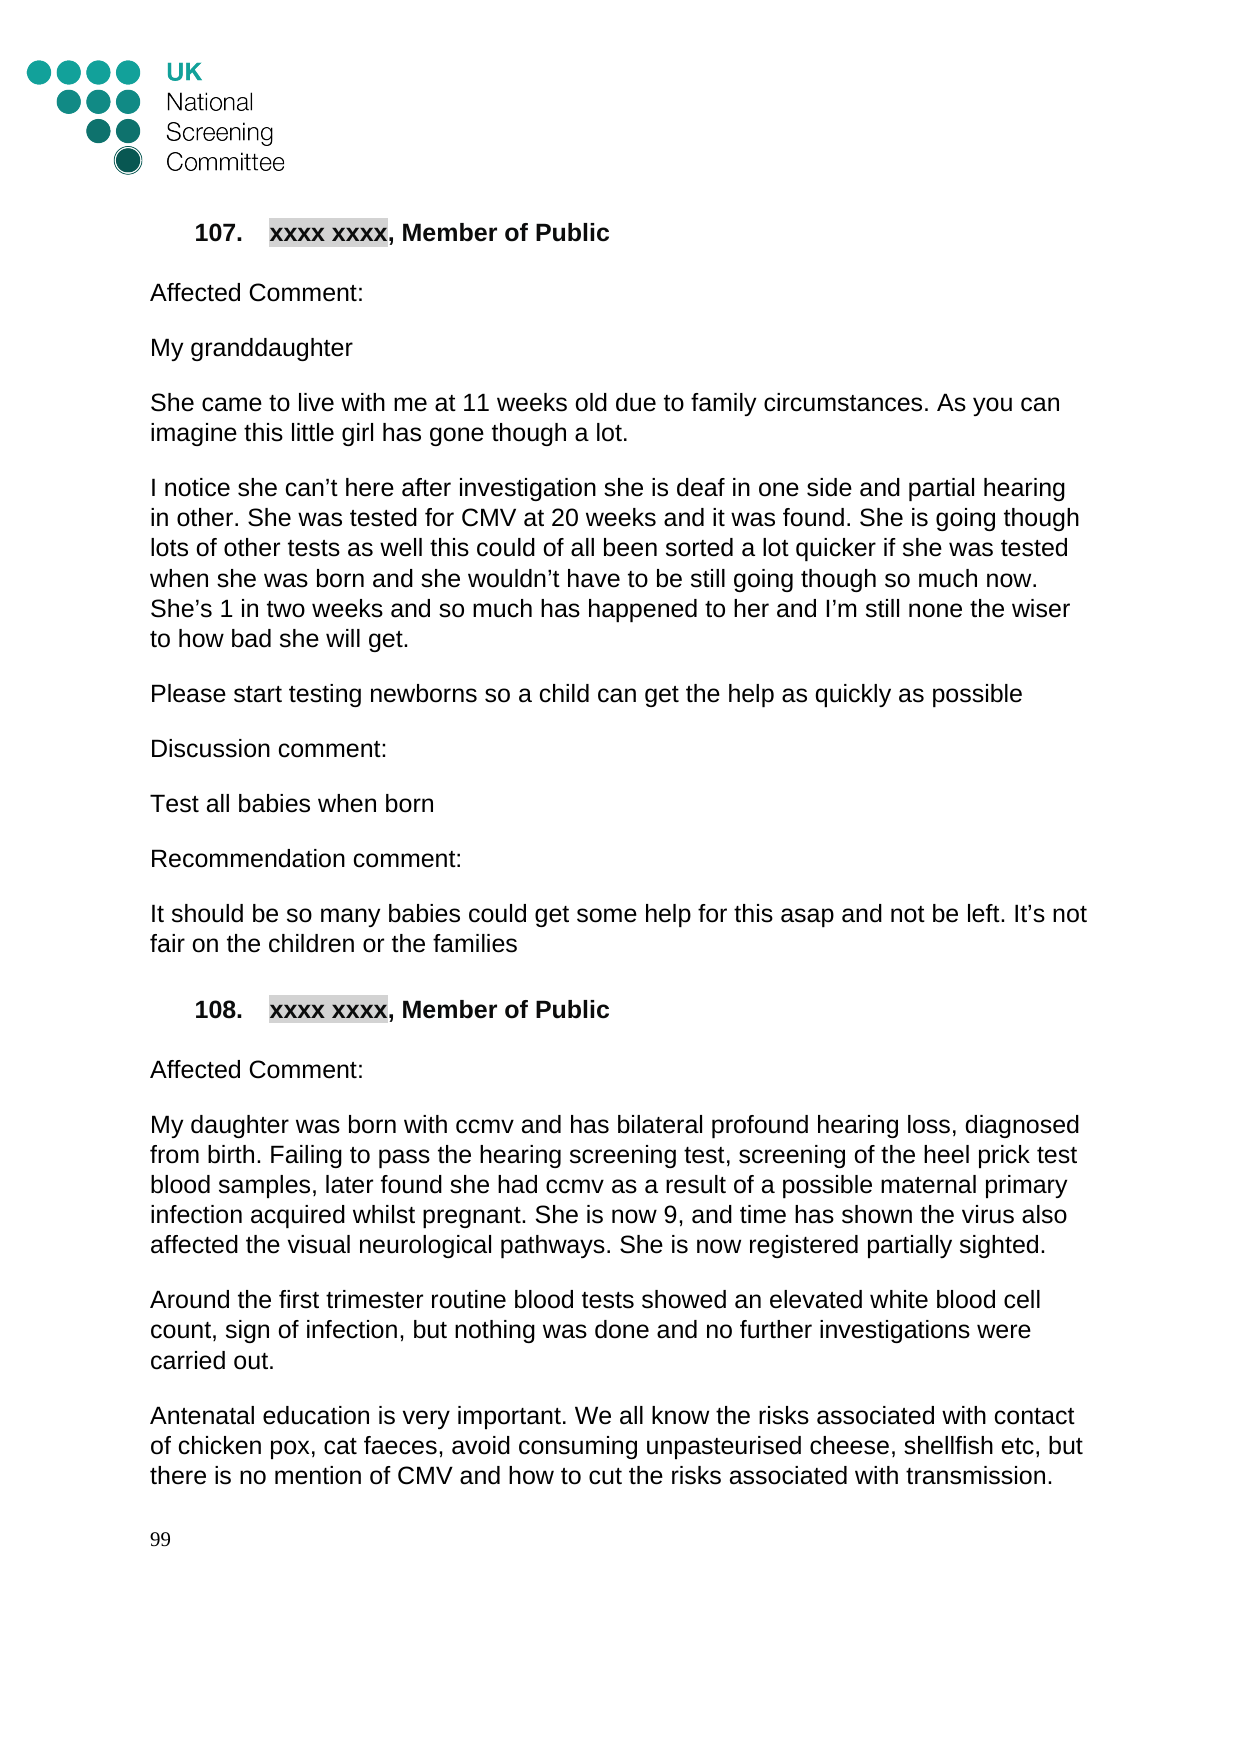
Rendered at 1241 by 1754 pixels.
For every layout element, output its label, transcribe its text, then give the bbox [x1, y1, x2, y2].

text Affected Comment: [150, 278, 1090, 307]
list xxxx xxxx, Member of Public [194, 207, 1090, 247]
text Test all babies when born [150, 789, 1090, 818]
text Antenatal education is very important. We all know the risks associated with contact of chicken pox, cat faeces, avoid consuming unpasteurised cheese, shellfish etc, but there is no mention of CMV and how to cut the risks associated with transmission. [150, 1401, 1090, 1490]
text My granddaughter [150, 333, 1090, 362]
text Please start testing newborns so a child can get the help as quickly as possible [150, 679, 1090, 708]
text She came to live with me at 11 weeks old due to family circumstances. As you can imagine this little girl has gone though a lot. [150, 388, 1090, 447]
text I notice she can’t here after investigation she is deaf in one side and partial hearing in other. She was tested for CMV at 20 weeks and it was found. She is going though lots of other tests as well this could of all been sorted a lot quicker if she was tested when she was born and she wouldn’t have to be still going though so much now. She’s 1 in two weeks and so much has happened to her and I’m still none the wiser to how bad she will get. [150, 473, 1090, 652]
text It should be so many babies could get some help for this asap and not be left. It’s not fair on the children or the families [150, 899, 1090, 958]
list xxxx xxxx, Member of Public [194, 984, 1090, 1023]
text Around the first trimester routine blood tests showed an elevated white blood cell count, sign of infection, but nothing was done and no further investigations were carried out. [150, 1285, 1090, 1374]
text My daughter was born with ccmv and has bilateral profound hearing loss, diagnosed from birth. Failing to pass the hearing screening test, screening of the heel prick test blood samples, later found she had ccmv as a result of a possible maternal primary infection acquired whilst pregnant. She is now 9, and time has shown the virus also affected the visual neurological pathways. She is now registered partially sighted. [150, 1110, 1090, 1259]
text Discussion comment: [150, 734, 1090, 763]
text Affected Comment: [150, 1055, 1090, 1083]
text Recommendation comment: [150, 844, 1090, 873]
